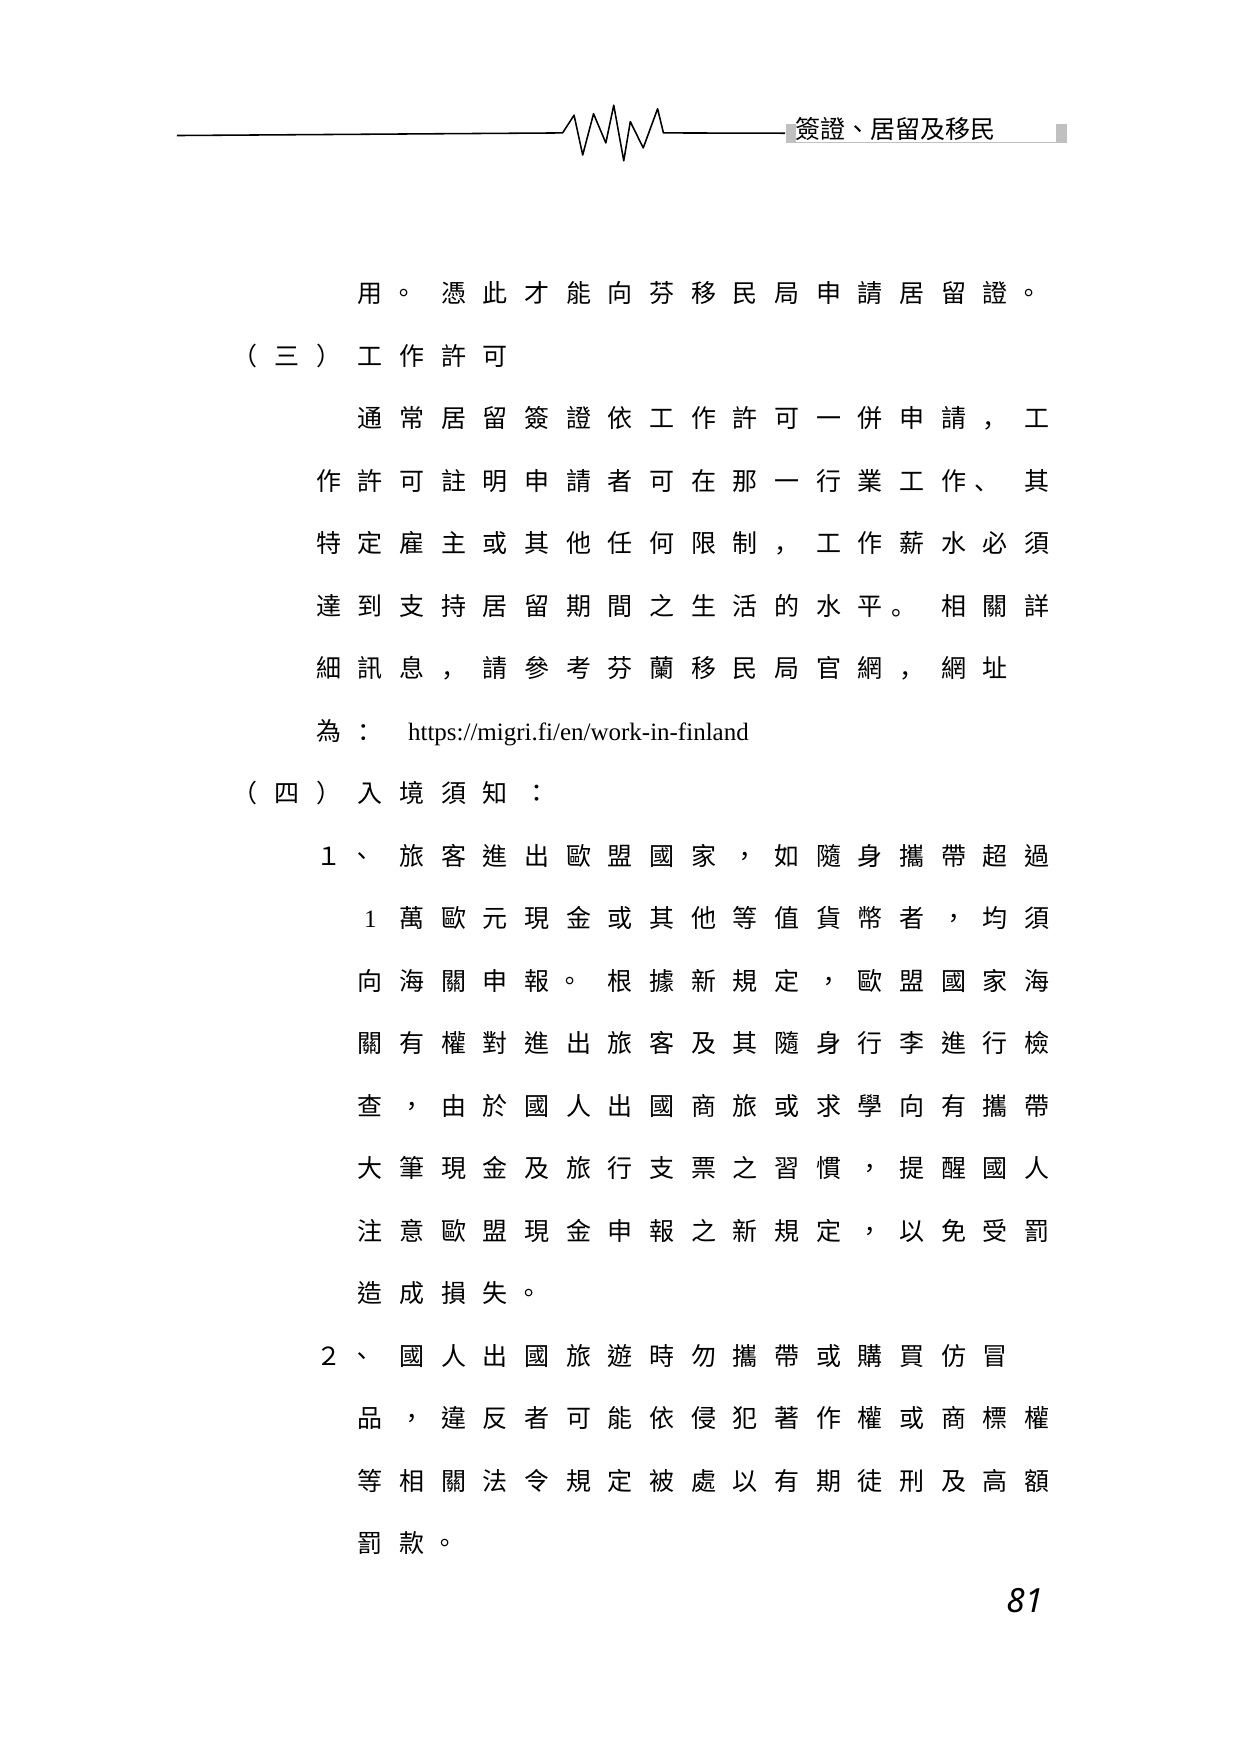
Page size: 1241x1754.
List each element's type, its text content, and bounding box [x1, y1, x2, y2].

text （三）工作許可 [207, 313, 1058, 375]
text 用。憑此才能向芬移民局申請居留證。 [281, 250, 1058, 313]
text （四）入境須知： [207, 750, 1058, 813]
text 通常居留簽證依工作許可一併申請，工作許可註明申請者可在那一行業工作、其特定雇主或其他任何限制，工作薪水必須達到支持居留期間之生活的水平。相關詳細訊息，請參考芬蘭移民局官網，網址為：https://migri.fi/en/work-in-finland [281, 375, 1058, 750]
text １、旅客進出歐盟國家，如隨身攜帶超過1萬歐元現金或其他等值貨幣者，均須向海關申報。根據新規定，歐盟國家海關有權對進出旅客及其隨身行李進行檢查，由於國人出國商旅或求學向有攜帶大筆現金及旅行支票之習慣，提醒國人注意歐盟現金申報之新規定，以免受罰造成損失。 [281, 813, 1058, 1313]
text ２、國人出國旅遊時勿攜帶或購買仿冒品，違反者可能依侵犯著作權或商標權等相關法令規定被處以有期徒刑及高額罰款。 [281, 1313, 1058, 1563]
